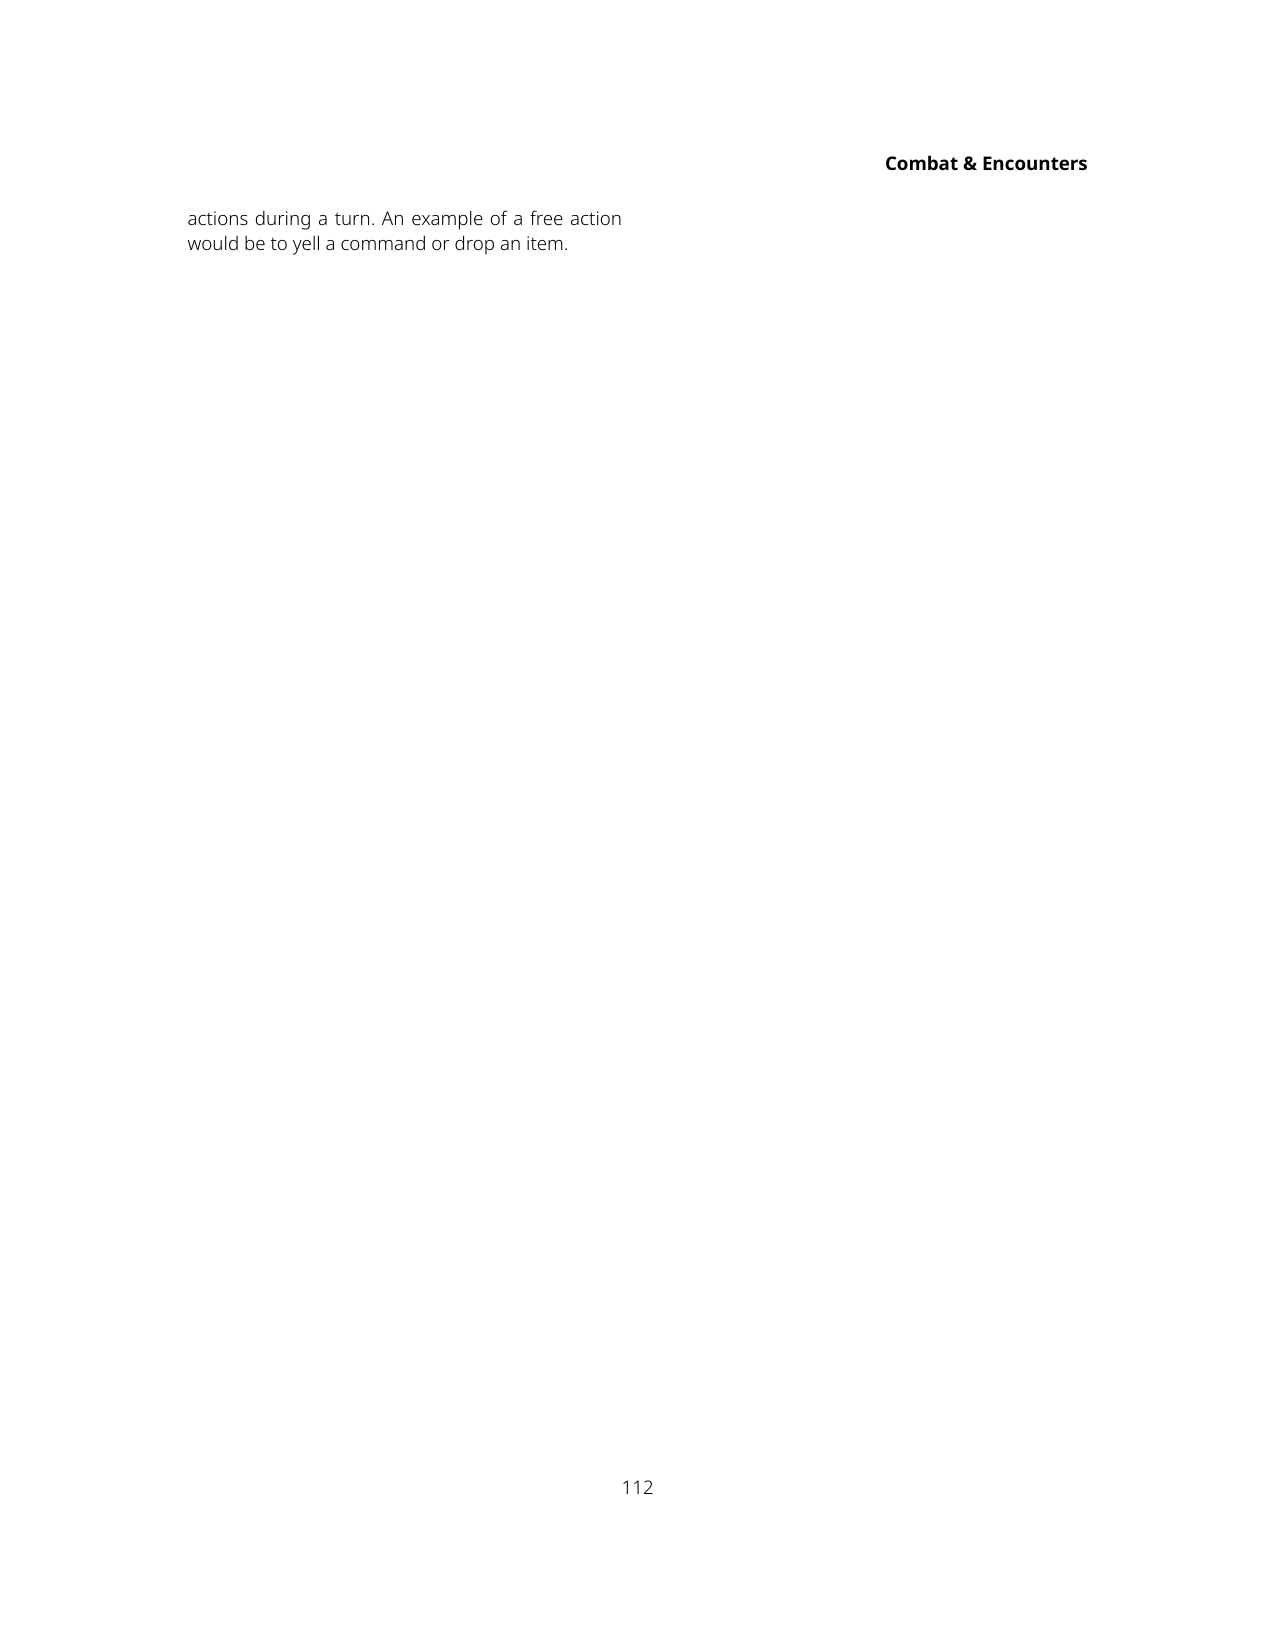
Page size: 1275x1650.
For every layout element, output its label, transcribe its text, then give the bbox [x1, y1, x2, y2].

text actions during a turn. An example of a free action would be to yell a command or drop an item. [187, 205, 622, 256]
